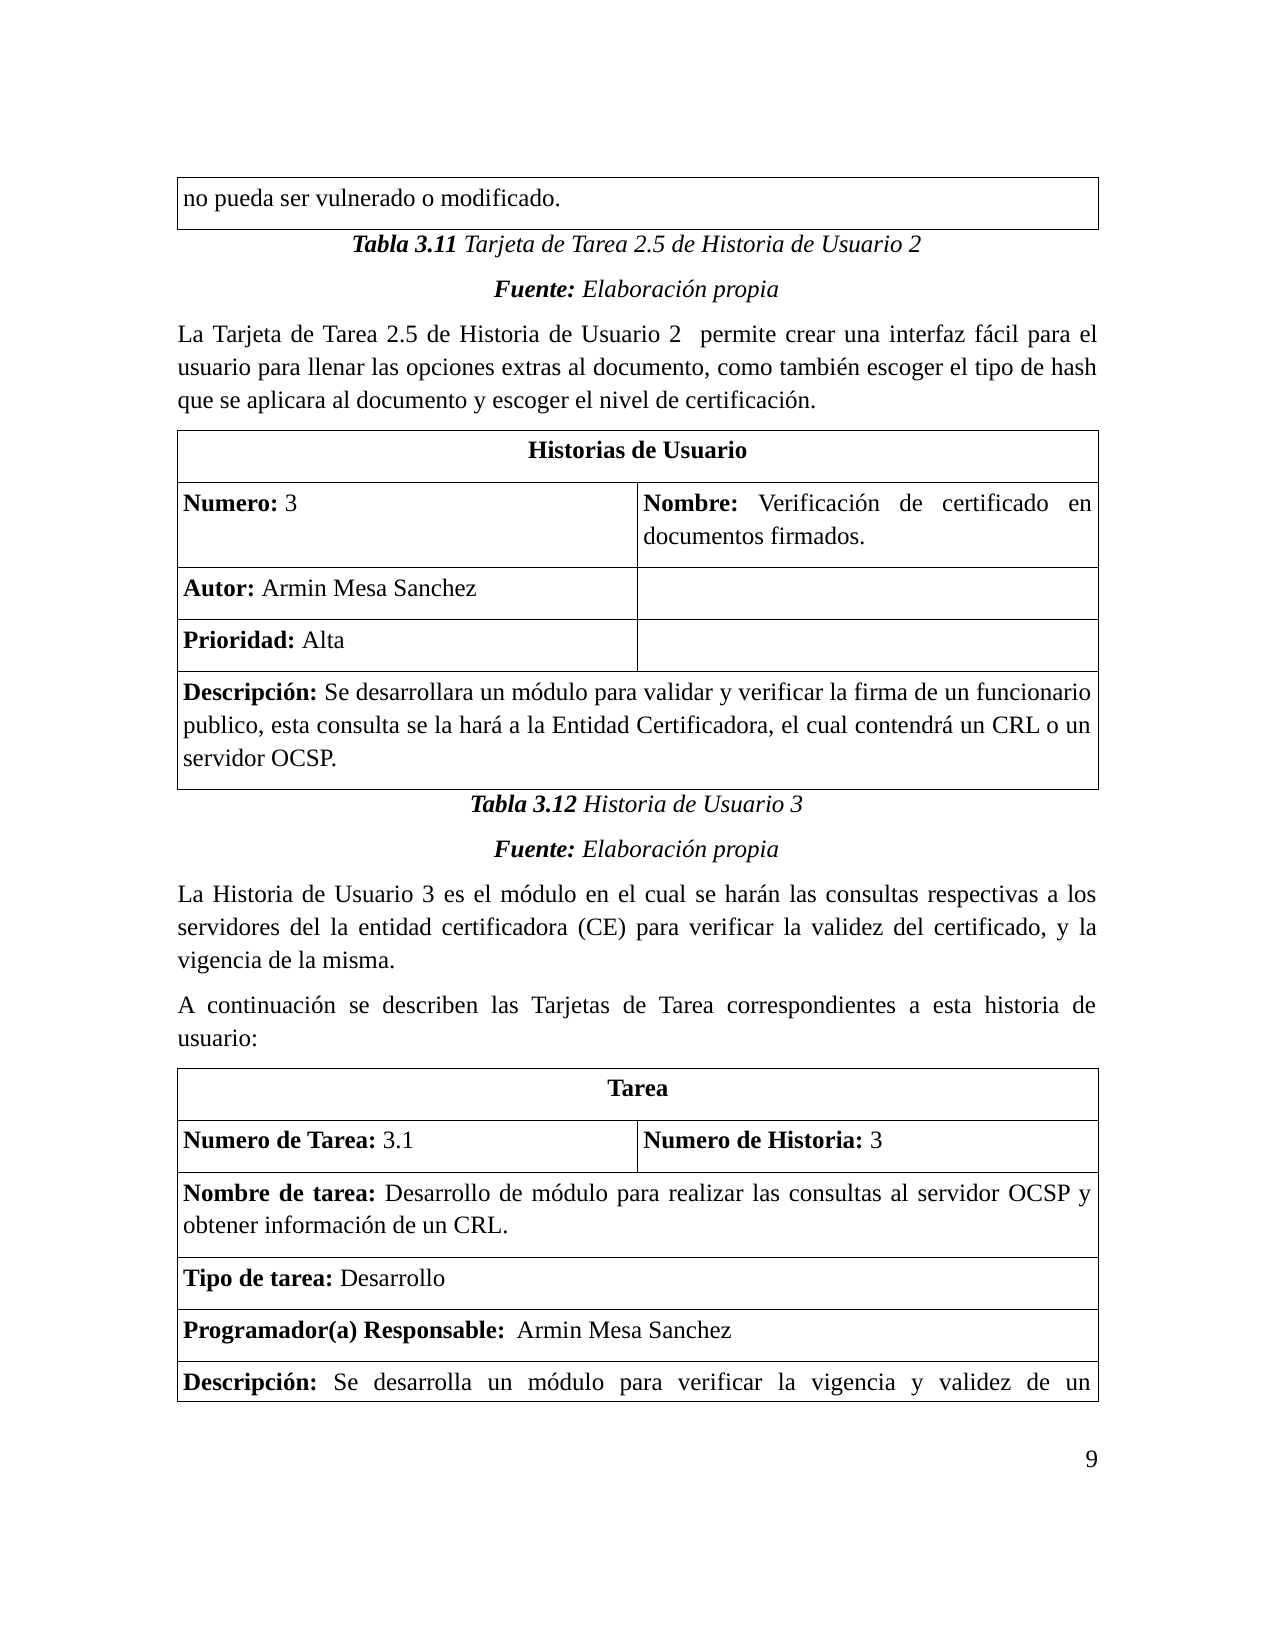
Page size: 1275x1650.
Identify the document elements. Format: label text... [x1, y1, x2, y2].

table_cell no pueda ser vulnerado o modificado. [178, 178, 1098, 229]
text Fuente: Elaboración propia [177, 834, 1098, 863]
table_cell Prioridad: Alta [178, 620, 637, 671]
text A continuación se describen las Tarjetas de Tarea correspondientes a esta historia de usuario: [177, 990, 1098, 1052]
text La Historia de Usuario 3 es el módulo en el cual se harán las consultas respectivas a los servidores del la entidad certificadora (CE) para verificar la validez del certificado, y la vigencia de la misma. [177, 879, 1098, 974]
table_cell [638, 568, 1098, 619]
table_cell Descripción: Se desarrolla un módulo para verificar la vigencia y validez de un [178, 1362, 1098, 1401]
text Fuente: Elaboración propia [177, 274, 1098, 303]
table_header Tarea [178, 1069, 1098, 1120]
table_cell Programador(a) Responsable: Armin Mesa Sanchez [178, 1310, 1098, 1361]
text Tabla 3.12 Historia de Usuario 3 [177, 790, 1098, 818]
table_cell [638, 620, 1098, 671]
table_header Historias de Usuario [178, 431, 1098, 482]
table_cell Numero de Historia: 3 [638, 1121, 1098, 1172]
table_cell Numero de Tarea: 3.1 [178, 1121, 637, 1172]
table_cell Tipo de tarea: Desarrollo [178, 1258, 1098, 1309]
table_cell Nombre de tarea: Desarrollo de módulo para realizar las consultas al servidor OCSP y obtener información de un CRL. [178, 1173, 1098, 1257]
text La Tarjeta de Tarea 2.5 de Historia de Usuario 2 permite crear una interfaz fácil para el usuario para llenar las opciones extras al documento, como también escoger el tipo de hash que se aplicara al documento y escoger el nivel de certificación. [177, 319, 1098, 414]
text Tabla 3.11 Tarjeta de Tarea 2.5 de Historia de Usuario 2 [177, 230, 1098, 258]
table_cell Autor: Armin Mesa Sanchez [178, 568, 637, 619]
table_cell Descripción: Se desarrollara un módulo para validar y verificar la firma de un funcionario publico, esta consulta se la hará a la Entidad Certificadora, el cual contendrá un CRL o un servidor OCSP. [178, 672, 1098, 789]
table_cell Numero: 3 [178, 483, 637, 567]
table_cell Nombre: Verificación de certificado en documentos firmados. [638, 483, 1098, 567]
